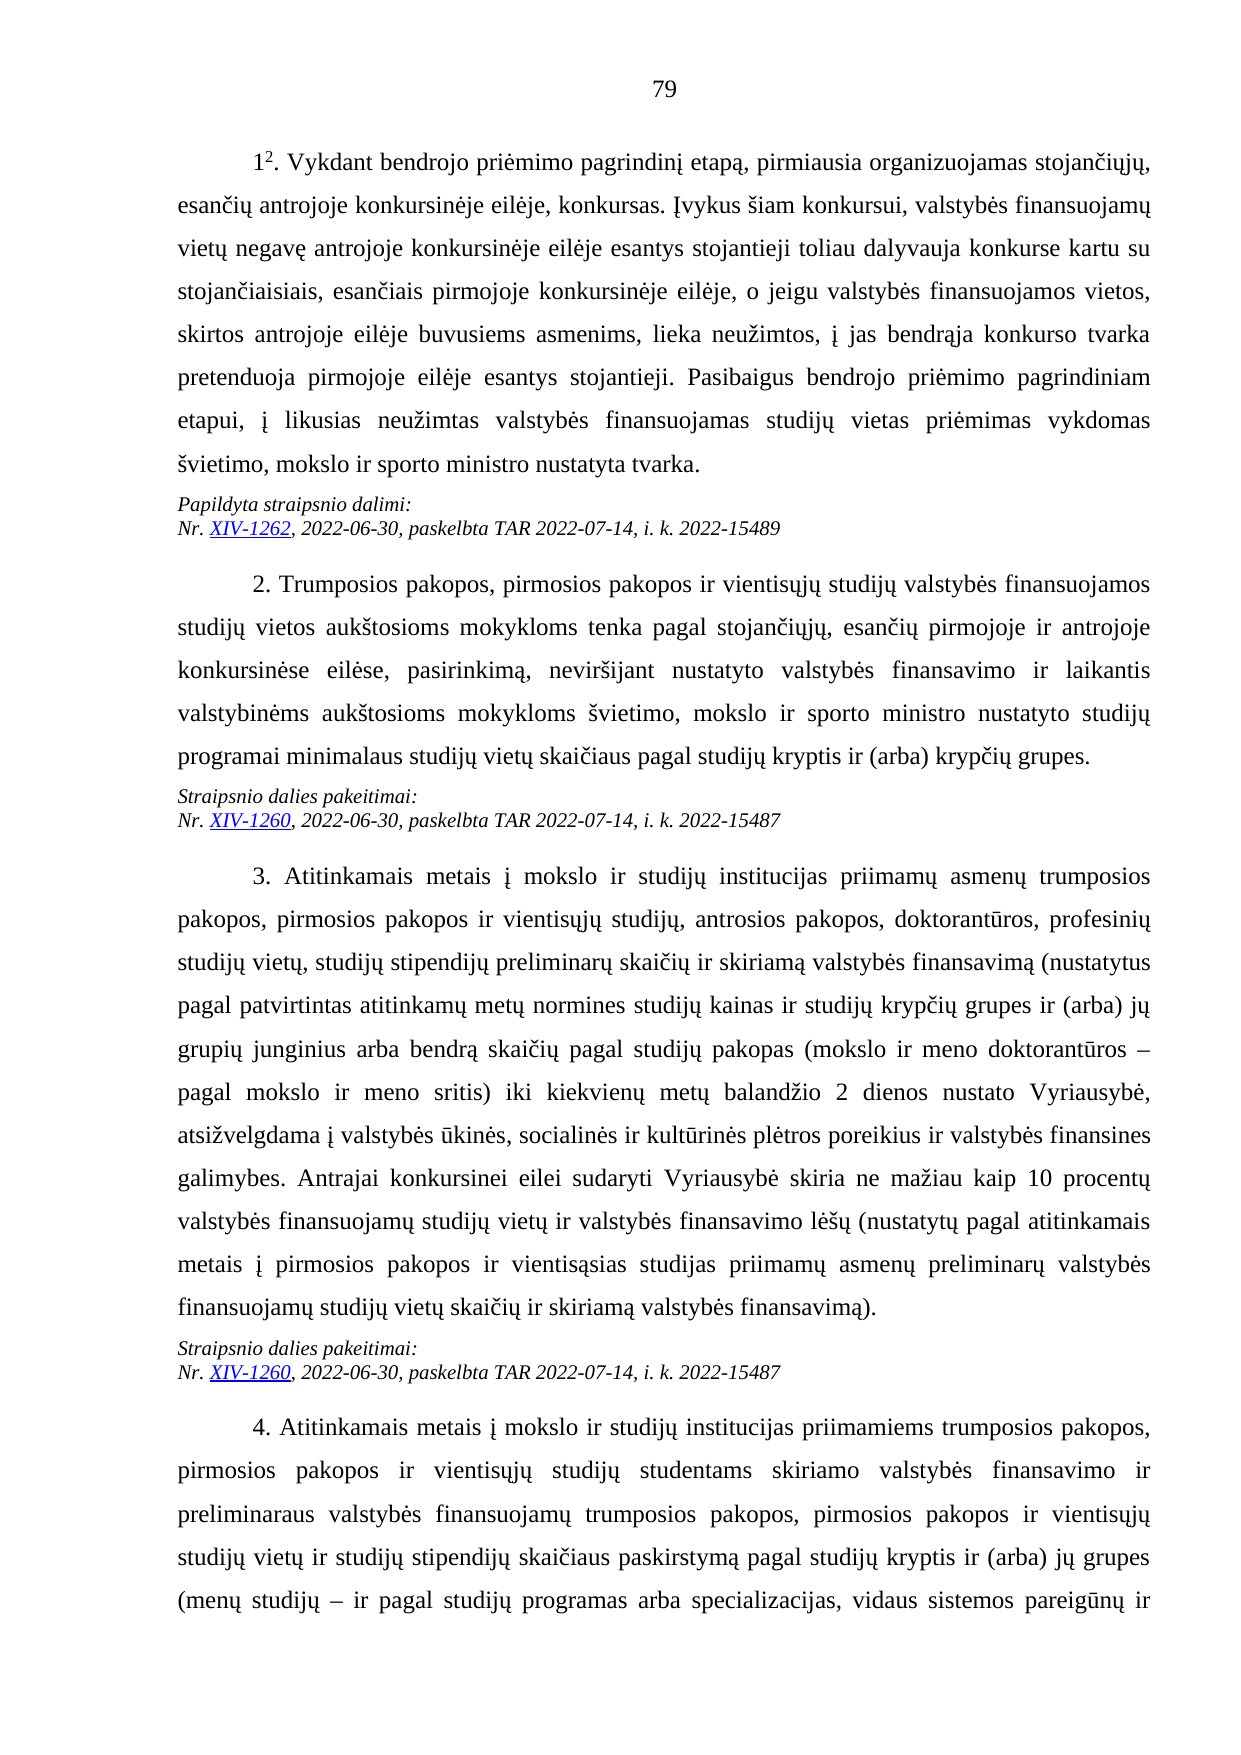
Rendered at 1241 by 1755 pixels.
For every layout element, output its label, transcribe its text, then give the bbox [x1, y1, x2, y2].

text Nr. XIV-1262, 2022-06-30, paskelbta TAR 2022-07-14, i. k. 2022-15489 [177, 516, 1152, 540]
text Papildyta straipsnio dalimi: [177, 492, 1152, 516]
text Nr. XIV-1260, 2022-06-30, paskelbta TAR 2022-07-14, i. k. 2022-15487 [177, 1360, 1152, 1384]
text 4. Atitinkamais metais į mokslo ir studijų institucijas priimamiems trumposios pakopos, pirmosios pakopos ir vientisųjų studijų studentams skiriamo valstybės finansavimo ir preliminaraus valstybės finansuojamų trumposios pakopos, pirmosios pakopos ir vientisųjų studijų vietų ir studijų stipendijų skaičiaus paskirstymą pagal studijų kryptis ir (arba) jų grupes (menų studijų – ir pagal studijų programas arba specializacijas, vidaus sistemos pareigūnų ir [177, 1412, 1152, 1614]
text 3. Atitinkamais metais į mokslo ir studijų institucijas priimamų asmenų trumposios pakopos, pirmosios pakopos ir vientisųjų studijų, antrosios pakopos, doktorantūros, profesinių studijų vietų, studijų stipendijų preliminarų skaičių ir skiriamą valstybės finansavimą (nustatytus pagal patvirtintas atitinkamų metų normines studijų kainas ir studijų krypčių grupes ir (arba) jų grupių junginius arba bendrą skaičių pagal studijų pakopas (mokslo ir meno doktorantūros – pagal mokslo ir meno sritis) iki kiekvienų metų balandžio 2 dienos nustato Vyriausybė, atsižvelgdama į valstybės ūkinės, socialinės ir kultūrinės plėtros poreikius ir valstybės finansines galimybes. Antrajai konkursinei eilei sudaryti Vyriausybė skiria ne mažiau kaip 10 procentų valstybės finansuojamų studijų vietų ir valstybės finansavimo lėšų (nustatytų pagal atitinkamais metais į pirmosios pakopos ir vientisąsias studijas priimamų asmenų preliminarų valstybės finansuojamų studijų vietų skaičių ir skiriamą valstybės finansavimą). [177, 861, 1152, 1321]
text Straipsnio dalies pakeitimai: [177, 784, 1152, 808]
text Nr. XIV-1260, 2022-06-30, paskelbta TAR 2022-07-14, i. k. 2022-15487 [177, 808, 1152, 832]
text 2. Trumposios pakopos, pirmosios pakopos ir vientisųjų studijų valstybės finansuojamos studijų vietos aukštosioms mokykloms tenka pagal stojančiųjų, esančių pirmojoje ir antrojoje konkursinėse eilėse, pasirinkimą, neviršijant nustatyto valstybės finansavimo ir laikantis valstybinėms aukštosioms mokykloms švietimo, mokslo ir sporto ministro nustatyto studijų programai minimalaus studijų vietų skaičiaus pagal studijų kryptis ir (arba) krypčių grupes. [177, 569, 1152, 770]
text 12. Vykdant bendrojo priėmimo pagrindinį etapą, pirmiausia organizuojamas stojančiųjų, esančių antrojoje konkursinėje eilėje, konkursas. Įvykus šiam konkursui, valstybės finansuojamų vietų negavę antrojoje konkursinėje eilėje esantys stojantieji toliau dalyvauja konkurse kartu su stojančiaisiais, esančiais pirmojoje konkursinėje eilėje, o jeigu valstybės finansuojamos vietos, skirtos antrojoje eilėje buvusiems asmenims, lieka neužimtos, į jas bendrąja konkurso tvarka pretenduoja pirmojoje eilėje esantys stojantieji. Pasibaigus bendrojo priėmimo pagrindiniam etapui, į likusias neužimtas valstybės finansuojamas studijų vietas priėmimas vykdomas švietimo, mokslo ir sporto ministro nustatyta tvarka. [177, 147, 1152, 477]
text Straipsnio dalies pakeitimai: [177, 1336, 1152, 1360]
